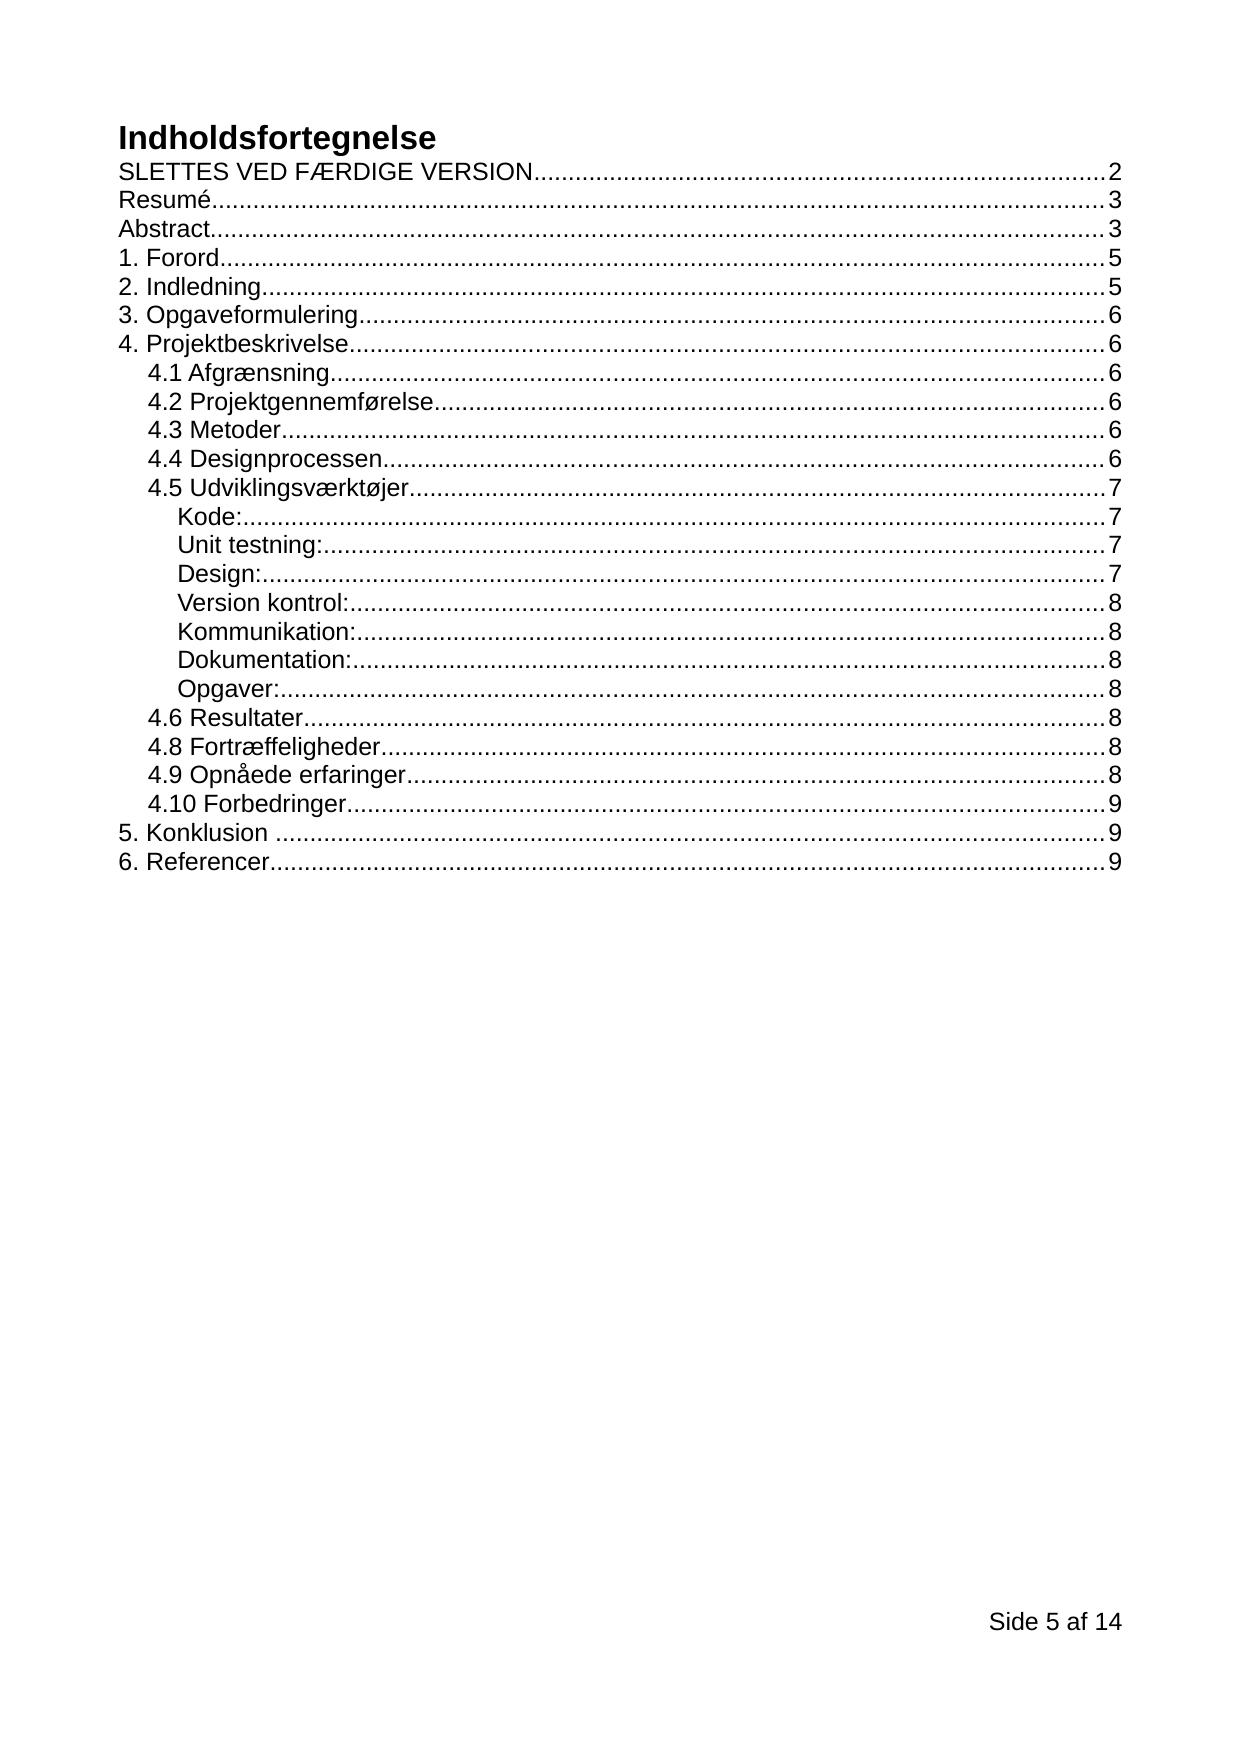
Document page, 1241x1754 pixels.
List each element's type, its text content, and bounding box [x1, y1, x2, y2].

text Dokumentation: 8 [177, 645, 1122, 674]
text Abstract 3 [118, 214, 1122, 243]
text 4.4 Designprocessen 6 [148, 444, 1122, 473]
text 4. Projektbeskrivelse 6 [118, 329, 1122, 358]
text Version kontrol: 8 [177, 588, 1122, 617]
text 1. Forord 5 [118, 243, 1122, 272]
text 4.9 Opnåede erfaringer 8 [148, 760, 1122, 789]
text Opgaver: 8 [177, 674, 1122, 703]
text 4.1 Afgrænsning 6 [148, 358, 1122, 387]
text Design: 7 [177, 559, 1122, 588]
text 4.2 Projektgennemførelse 6 [148, 387, 1122, 415]
text Resumé 3 [118, 185, 1122, 214]
text 4.10 Forbedringer 9 [148, 789, 1122, 818]
text 4.3 Metoder 6 [148, 415, 1122, 444]
text 6. Referencer 9 [118, 847, 1122, 875]
text 5. Konklusion 9 [118, 818, 1122, 847]
text 4.8 Fortræffeligheder 8 [148, 732, 1122, 760]
text Unit testning: 7 [177, 530, 1122, 559]
text 3. Opgaveformulering 6 [118, 300, 1122, 329]
text Kommunikation: 8 [177, 617, 1122, 645]
text 4.5 Udviklingsværktøjer 7 [148, 473, 1122, 502]
text Kode: 7 [177, 502, 1122, 530]
text 2. Indledning 5 [118, 272, 1122, 300]
subtitle Indholdsfortegnelse [118, 118, 1122, 157]
text SLETTES VED FÆRDIGE VERSION 2 [118, 157, 1122, 185]
text 4.6 Resultater 8 [148, 703, 1122, 732]
